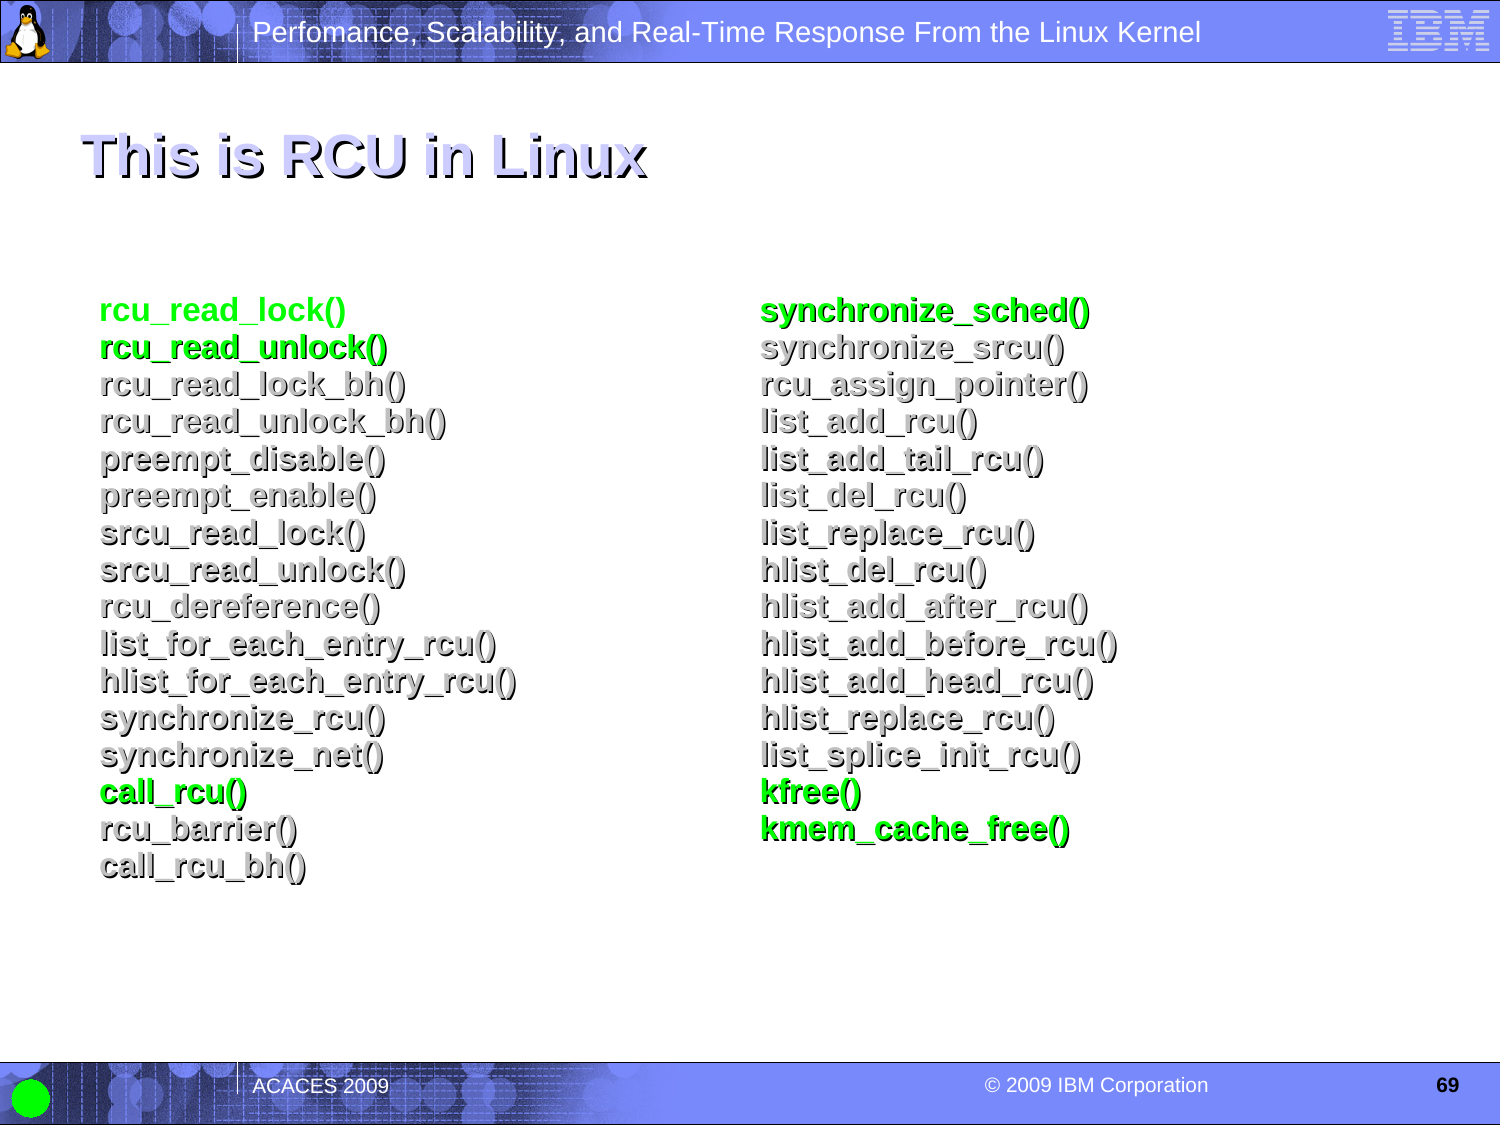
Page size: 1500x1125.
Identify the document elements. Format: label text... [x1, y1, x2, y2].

picture [0, 1063, 1500, 1124]
list rcu_read_lock() rcu_read_unlock() rcu_read_lock_bh() rcu_read_unlock_bh() preempt_disable() preempt_enable() srcu_read_lock() srcu_read_unlock() rcu_dereference() list_for_each_entry_rcu() hlist_for_each_entry_rcu() synchronize_rcu() synchronize_net() call_rcu() rcu_barrier() call_rcu_bh() [99, 291, 729, 1037]
title This is RCU in Linux [79, 116, 1433, 199]
text_box [11, 1079, 50, 1118]
list synchronize_sched() synchronize_srcu() rcu_assign_pointer() list_add_rcu() list_add_tail_rcu() list_del_rcu() list_replace_rcu() hlist_del_rcu() hlist_add_after_rcu() hlist_add_before_rcu() hlist_add_head_rcu() hlist_replace_rcu() list_splice_init_rcu() kfree() kmem_cache_free() [759, 291, 1389, 1037]
picture [1, 1, 1500, 62]
